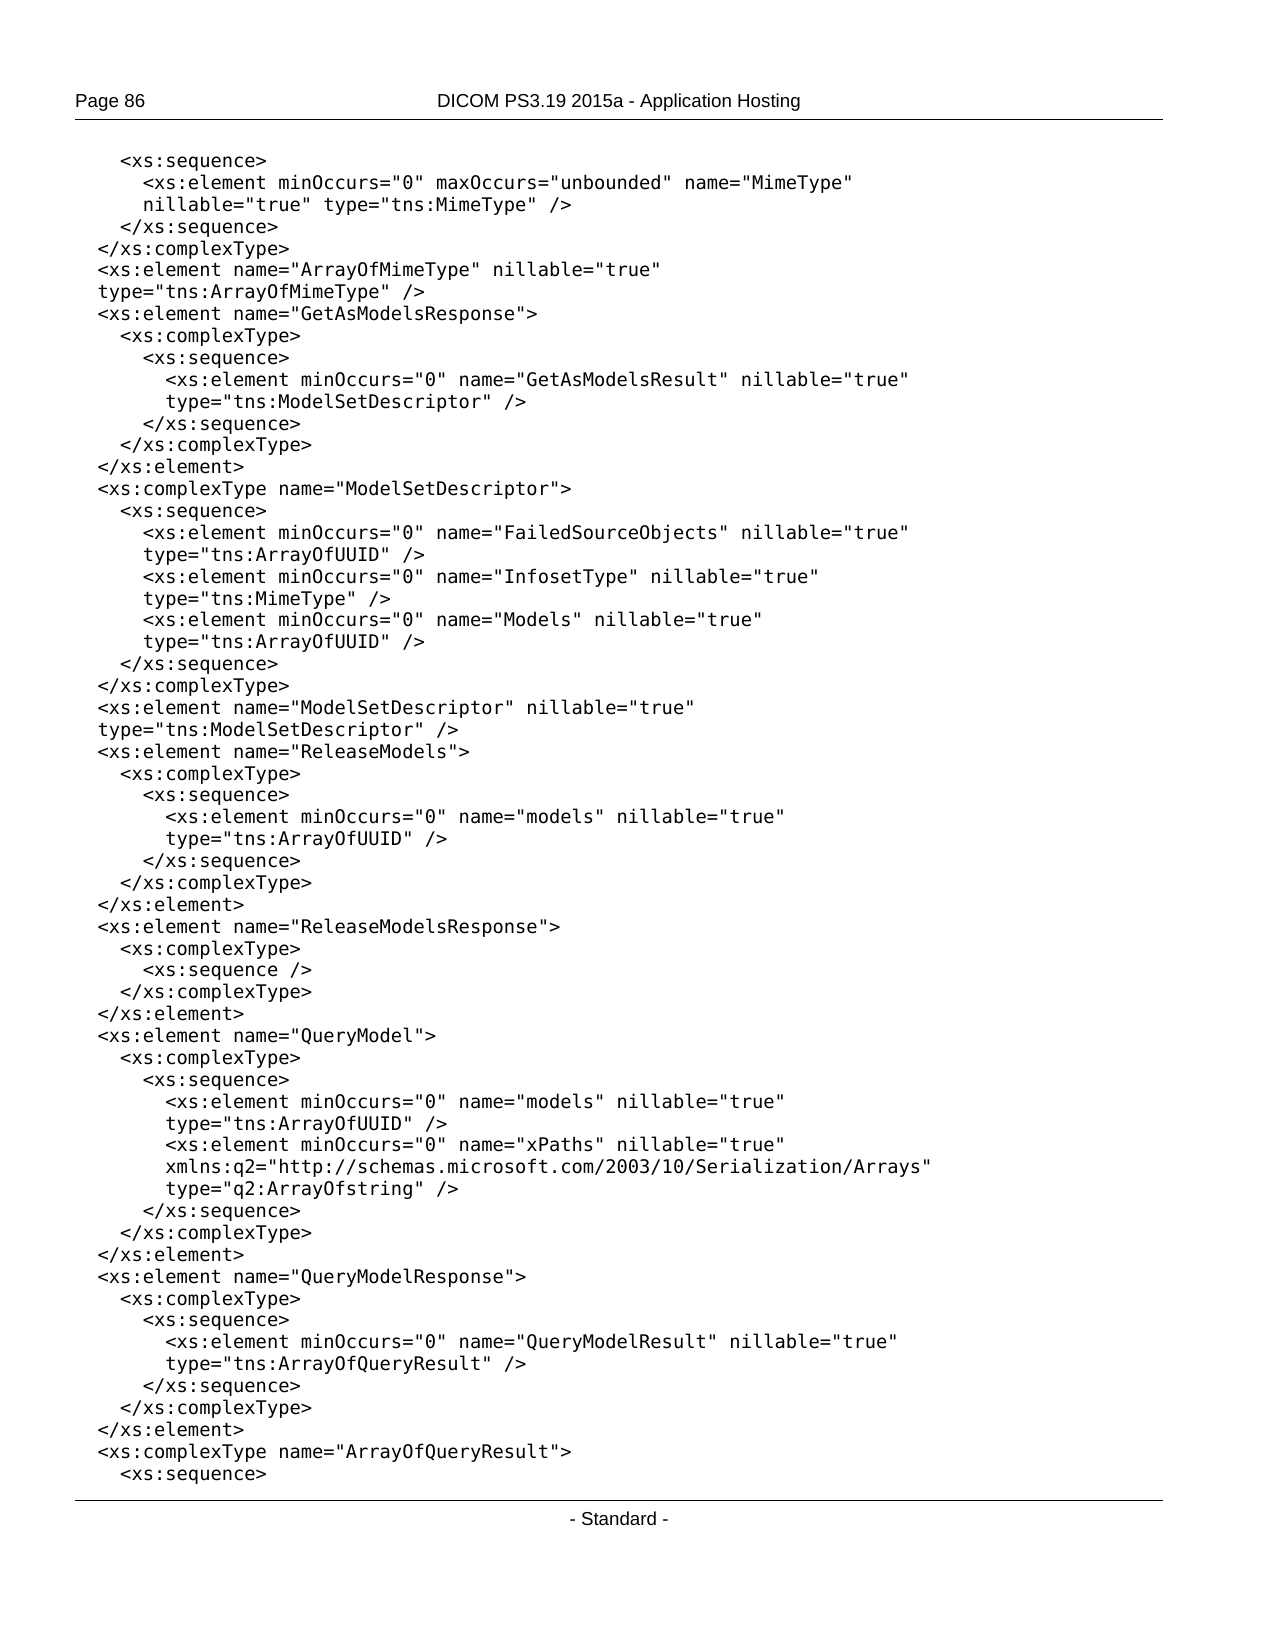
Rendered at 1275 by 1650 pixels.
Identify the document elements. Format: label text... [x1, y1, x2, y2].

text <xs:sequence> <xs:element minOccurs="0" maxOccurs="unbounded" name="MimeType" nillable="true" type="tns:MimeType" /> </xs:sequence> </xs:complexType> <xs:element name="ArrayOfMimeType" nillable="true" type="tns:ArrayOfMimeType" /> <xs:element name="GetAsModelsResponse"> <xs:complexType> <xs:sequence> <xs:element minOccurs="0" name="GetAsModelsResult" nillable="true" type="tns:ModelSetDescriptor" /> </xs:sequence> </xs:complexType> </xs:element> <xs:complexType name="ModelSetDescriptor"> <xs:sequence> <xs:element minOccurs="0" name="FailedSourceObjects" nillable="true" type="tns:ArrayOfUUID" /> <xs:element minOccurs="0" name="InfosetType" nillable="true" type="tns:MimeType" /> <xs:element minOccurs="0" name="Models" nillable="true" type="tns:ArrayOfUUID" /> </xs:sequence> </xs:complexType> <xs:element name="ModelSetDescriptor" nillable="true" type="tns:ModelSetDescriptor" /> <xs:element name="ReleaseModels"> <xs:complexType> <xs:sequence> <xs:element minOccurs="0" name="models" nillable="true" type="tns:ArrayOfUUID" /> </xs:sequence> </xs:complexType> </xs:element> <xs:element name="ReleaseModelsResponse"> <xs:complexType> <xs:sequence /> </xs:complexType> </xs:element> <xs:element name="QueryModel"> <xs:complexType> <xs:sequence> <xs:element minOccurs="0" name="models" nillable="true" type="tns:ArrayOfUUID" /> <xs:element minOccurs="0" name="xPaths" nillable="true" xmlns:q2="http://schemas.microsoft.com/2003/10/Serialization/Arrays" type="q2:ArrayOfstring" /> </xs:sequence> </xs:complexType> </xs:element> <xs:element name="QueryModelResponse"> <xs:complexType> <xs:sequence> <xs:element minOccurs="0" name="QueryModelResult" nillable="true" type="tns:ArrayOfQueryResult" /> </xs:sequence> </xs:complexType> </xs:element> <xs:complexType name="ArrayOfQueryResult"> <xs:sequence> [75, 150, 1162, 1484]
